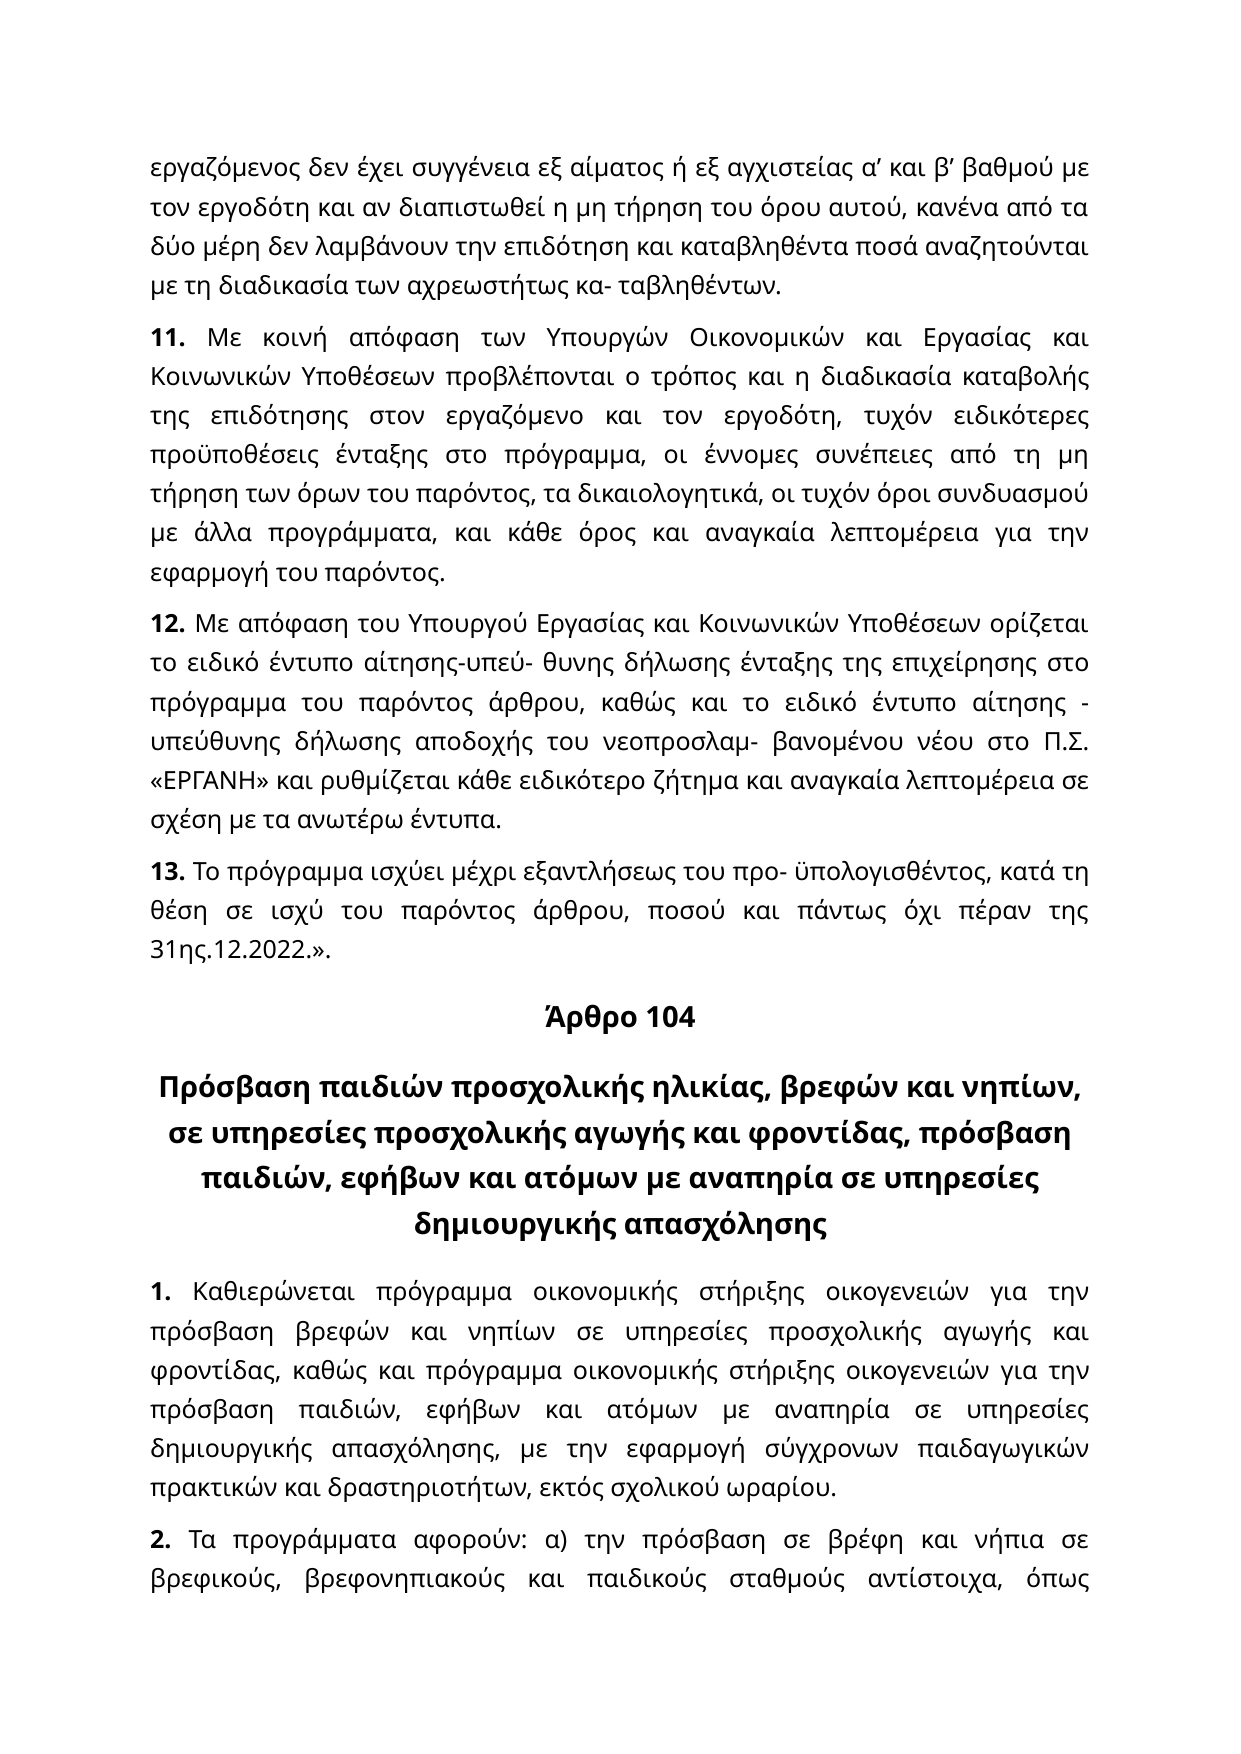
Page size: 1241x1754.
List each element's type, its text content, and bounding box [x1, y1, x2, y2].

subtitle Πρόσβαση παιδιών προσχολικής ηλικίας, βρεφών και νηπίων, σε υπηρεσίες προσχολικής αγωγής και φροντίδας, πρόσβαση παιδιών, εφήβων και ατόμων με αναπηρία σε υπηρεσίες δημιουργικής απασχόλησης [150, 1066, 1090, 1243]
subtitle Άρθρο 104 [150, 996, 1090, 1036]
text 12. Με απόφαση του Υπουργού Εργασίας και Κοινωνικών Υποθέσεων ορίζεται το ειδικό έντυπο αίτησης-υπεύ- θυνης δήλωσης ένταξης της επιχείρησης στο πρόγραμμα του παρόντος άρθρου, καθώς και το ειδικό έντυπο αίτησης - υπεύθυνης δήλωσης αποδοχής του νεοπροσλαμ- βανομένου νέου στο Π.Σ. «ΕΡΓΑΝΗ» και ρυθμίζεται κάθε ειδικότερο ζήτημα και αναγκαία λεπτομέρεια σε σχέση με τα ανωτέρω έντυπα. [150, 606, 1090, 836]
text 1. Καθιερώνεται πρόγραμμα οικονομικής στήριξης οικογενειών για την πρόσβαση βρεφών και νηπίων σε υπηρεσίες προσχολικής αγωγής και φροντίδας, καθώς και πρόγραμμα οικονομικής στήριξης οικογενειών για την πρόσβαση παιδιών, εφήβων και ατόμων με αναπηρία σε υπηρεσίες δημιουργικής απασχόλησης, με την εφαρμογή σύγχρονων παιδαγωγικών πρακτικών και δραστηριοτήτων, εκτός σχολικού ωραρίου. [150, 1274, 1090, 1504]
text 11. Με κοινή απόφαση των Υπουργών Οικονομικών και Εργασίας και Κοινωνικών Υποθέσεων προβλέπονται ο τρόπος και η διαδικασία καταβολής της επιδότησης στον εργαζόμενο και τον εργοδότη, τυχόν ειδικότερες προϋποθέσεις ένταξης στο πρόγραμμα, οι έννομες συνέπειες από τη μη τήρηση των όρων του παρόντος, τα δικαιολογητικά, οι τυχόν όροι συνδυασμού με άλλα προγράμματα, και κάθε όρος και αναγκαία λεπτομέρεια για την εφαρμογή του παρόντος. [150, 319, 1090, 588]
text 13. Το πρόγραμμα ισχύει μέχρι εξαντλήσεως του προ- ϋπολογισθέντος, κατά τη θέση σε ισχύ του παρόντος άρθρου, ποσού και πάντως όχι πέραν της 31ης.12.2022.». [150, 853, 1090, 966]
text εργαζόμενος δεν έχει συγγένεια εξ αίματος ή εξ αγχιστείας α’ και β’ βαθμού με τον εργοδότη και αν διαπιστωθεί η μη τήρηση του όρου αυτού, κανένα από τα δύο μέρη δεν λαμβάνουν την επιδότηση και καταβληθέντα ποσά αναζητούνται με τη διαδικασία των αχρεωστήτως κα- ταβληθέντων. [150, 150, 1090, 302]
text 2. Τα προγράμματα αφορούν: α) την πρόσβαση σε βρέφη και νήπια σε βρεφικούς, βρεφονηπιακούς και παιδικούς σταθμούς αντίστοιχα, όπως [150, 1521, 1090, 1595]
